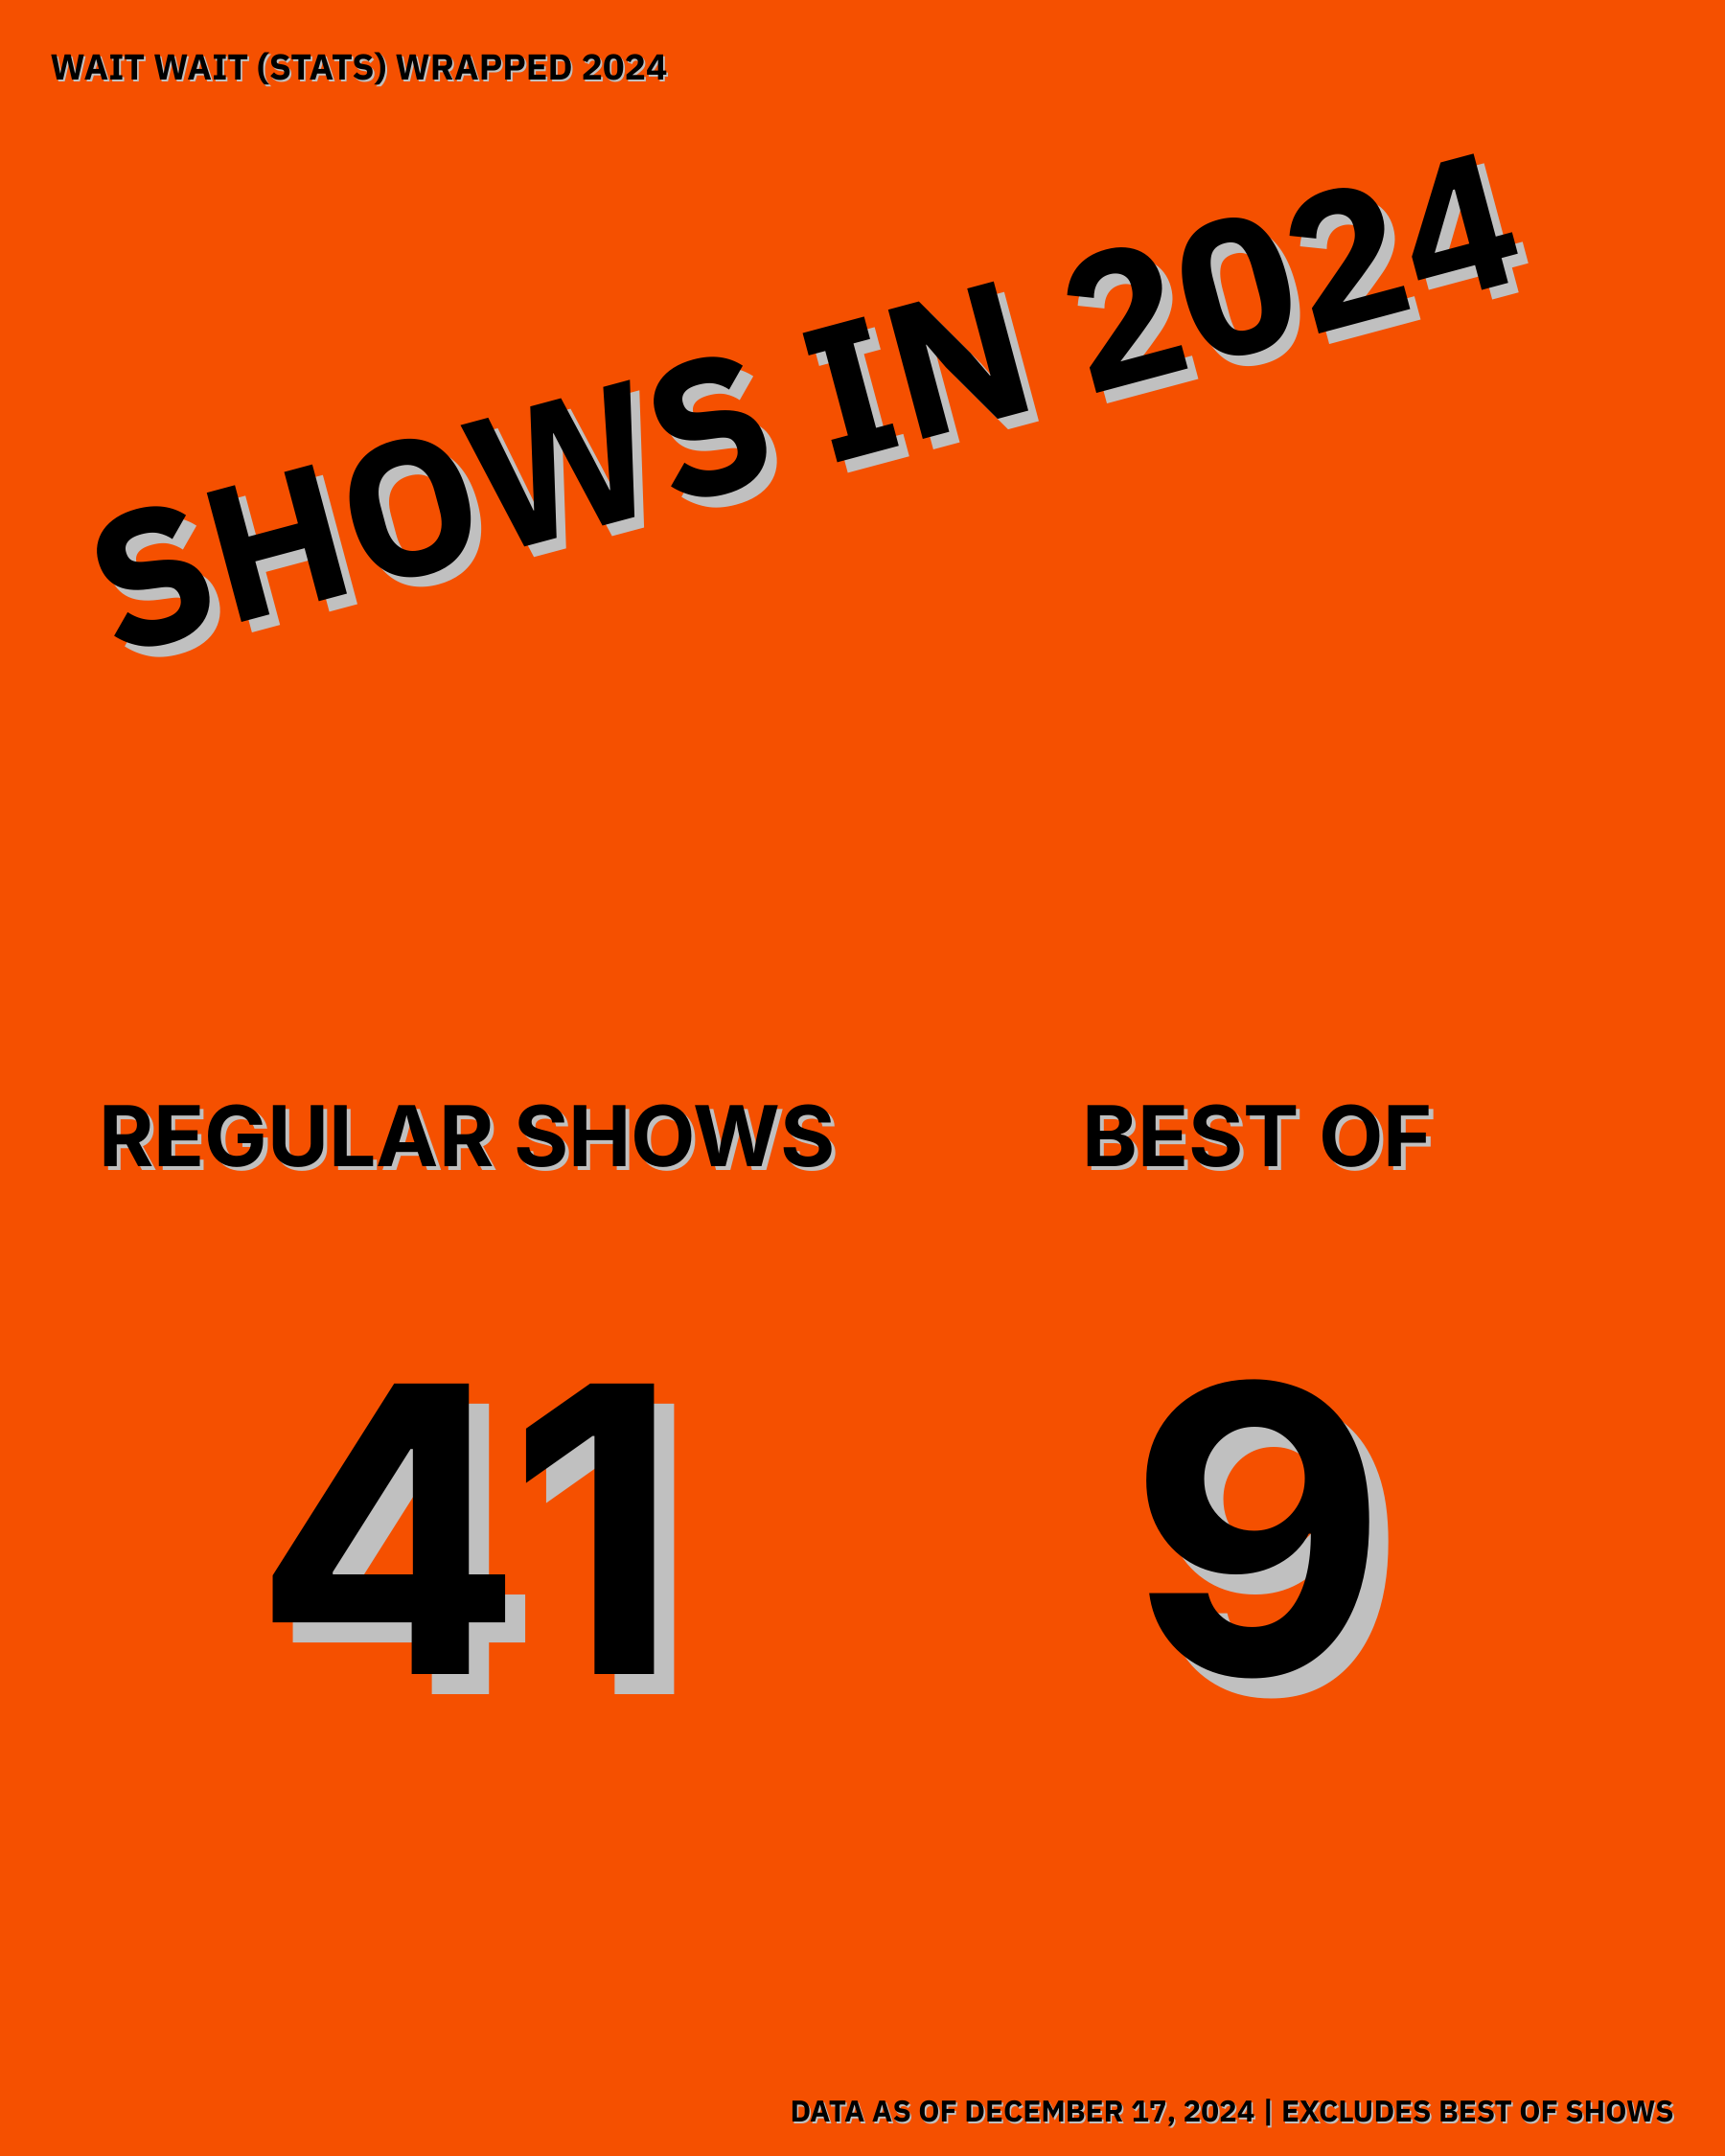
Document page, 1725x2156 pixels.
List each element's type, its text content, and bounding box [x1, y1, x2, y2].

text_box SHOWS IN 2024 [46, 98, 1713, 719]
text_box BEST OF 9 [862, 1078, 1654, 1806]
text_box REGULAR SHOWS 41 [72, 1078, 862, 1806]
text_box Data as of December 17, 2024 | Excludes Best Of Shows [35, 2084, 1690, 2139]
text_box WAIT WAIT (STATS) WRAPPED 2024 [35, 35, 1690, 98]
